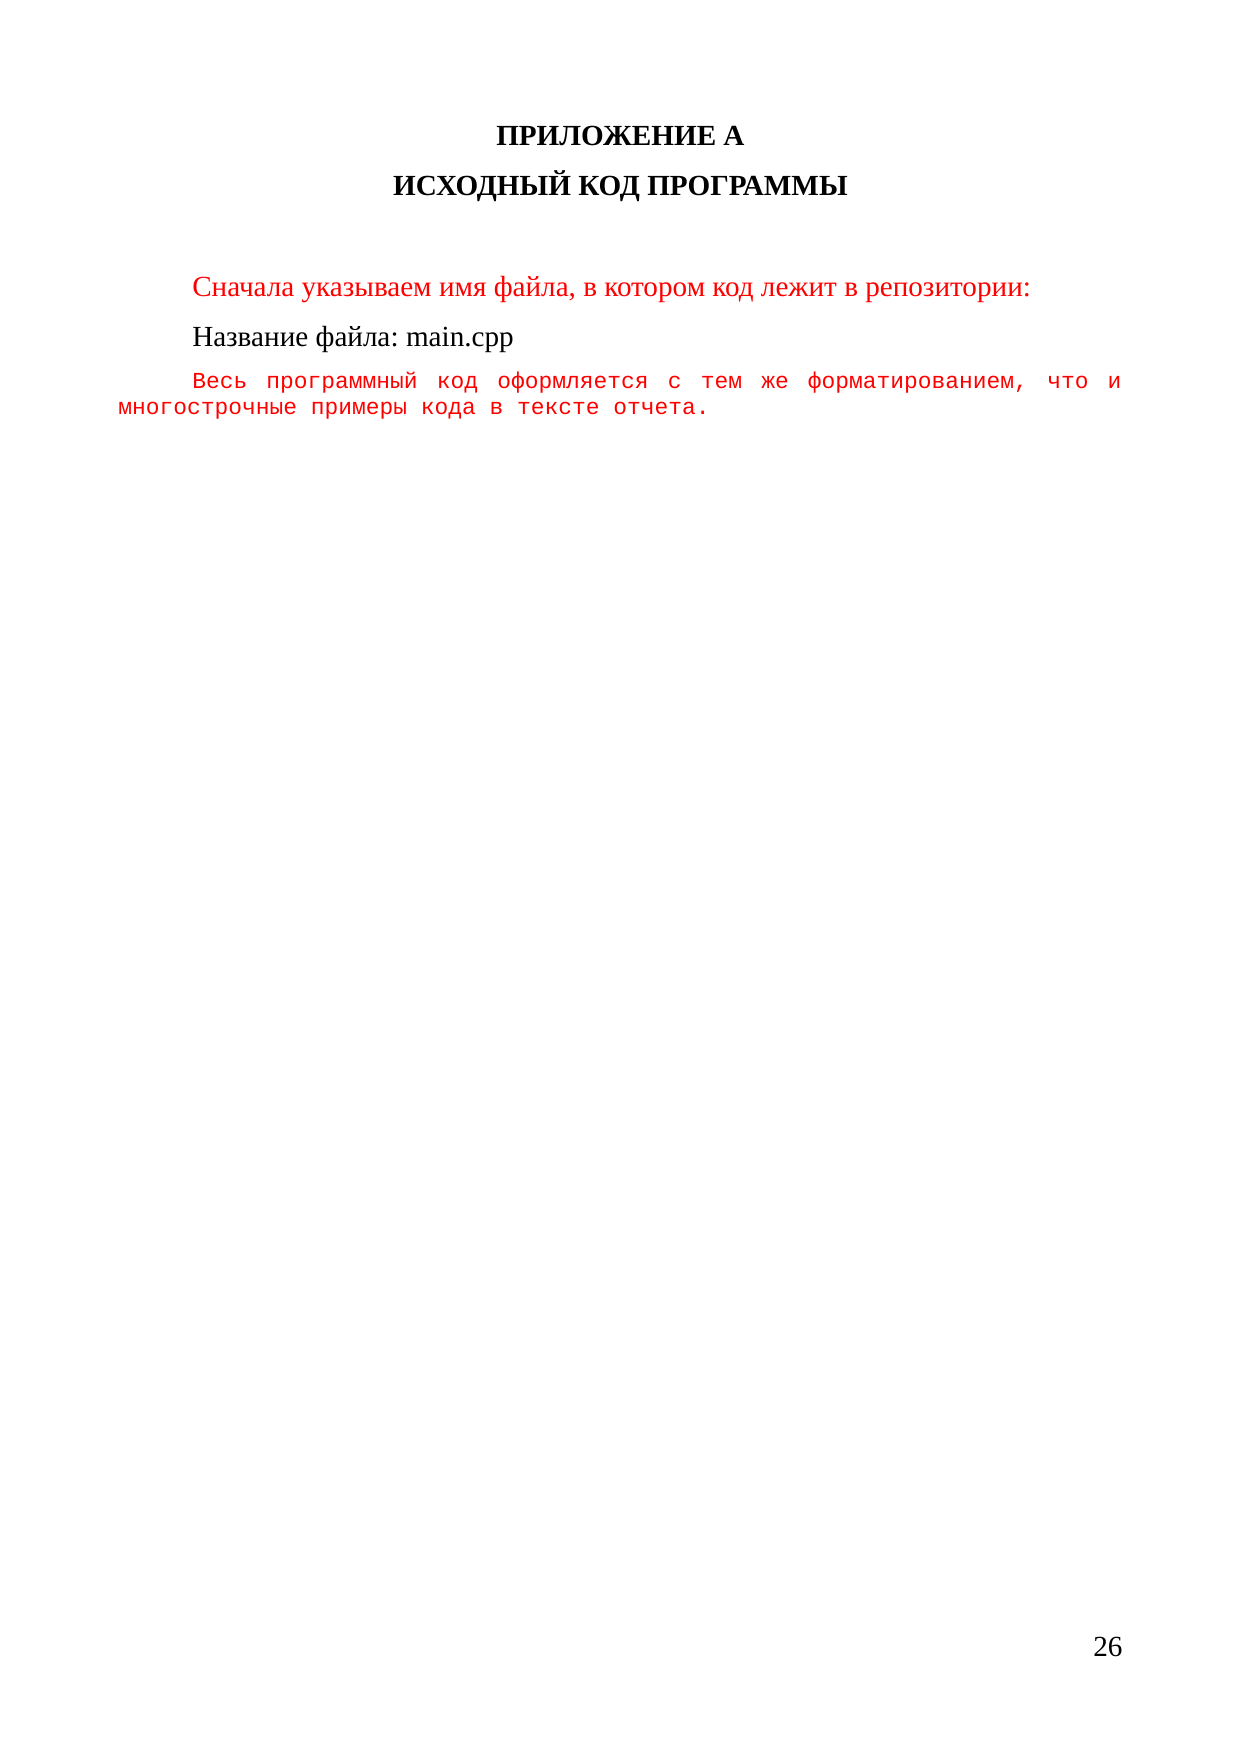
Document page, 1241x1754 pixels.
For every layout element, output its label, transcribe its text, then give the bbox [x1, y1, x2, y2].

subtitle Приложение А Исходный код программы [118, 118, 1122, 202]
text Весь программный код оформляется с тем же форматированием, что и многострочные примеры кода в тексте отчета. [118, 370, 1122, 422]
text Сначала указываем имя файла, в котором код лежит в репозитории: [118, 269, 1122, 303]
text Название файла: main.cpp [118, 319, 1122, 353]
